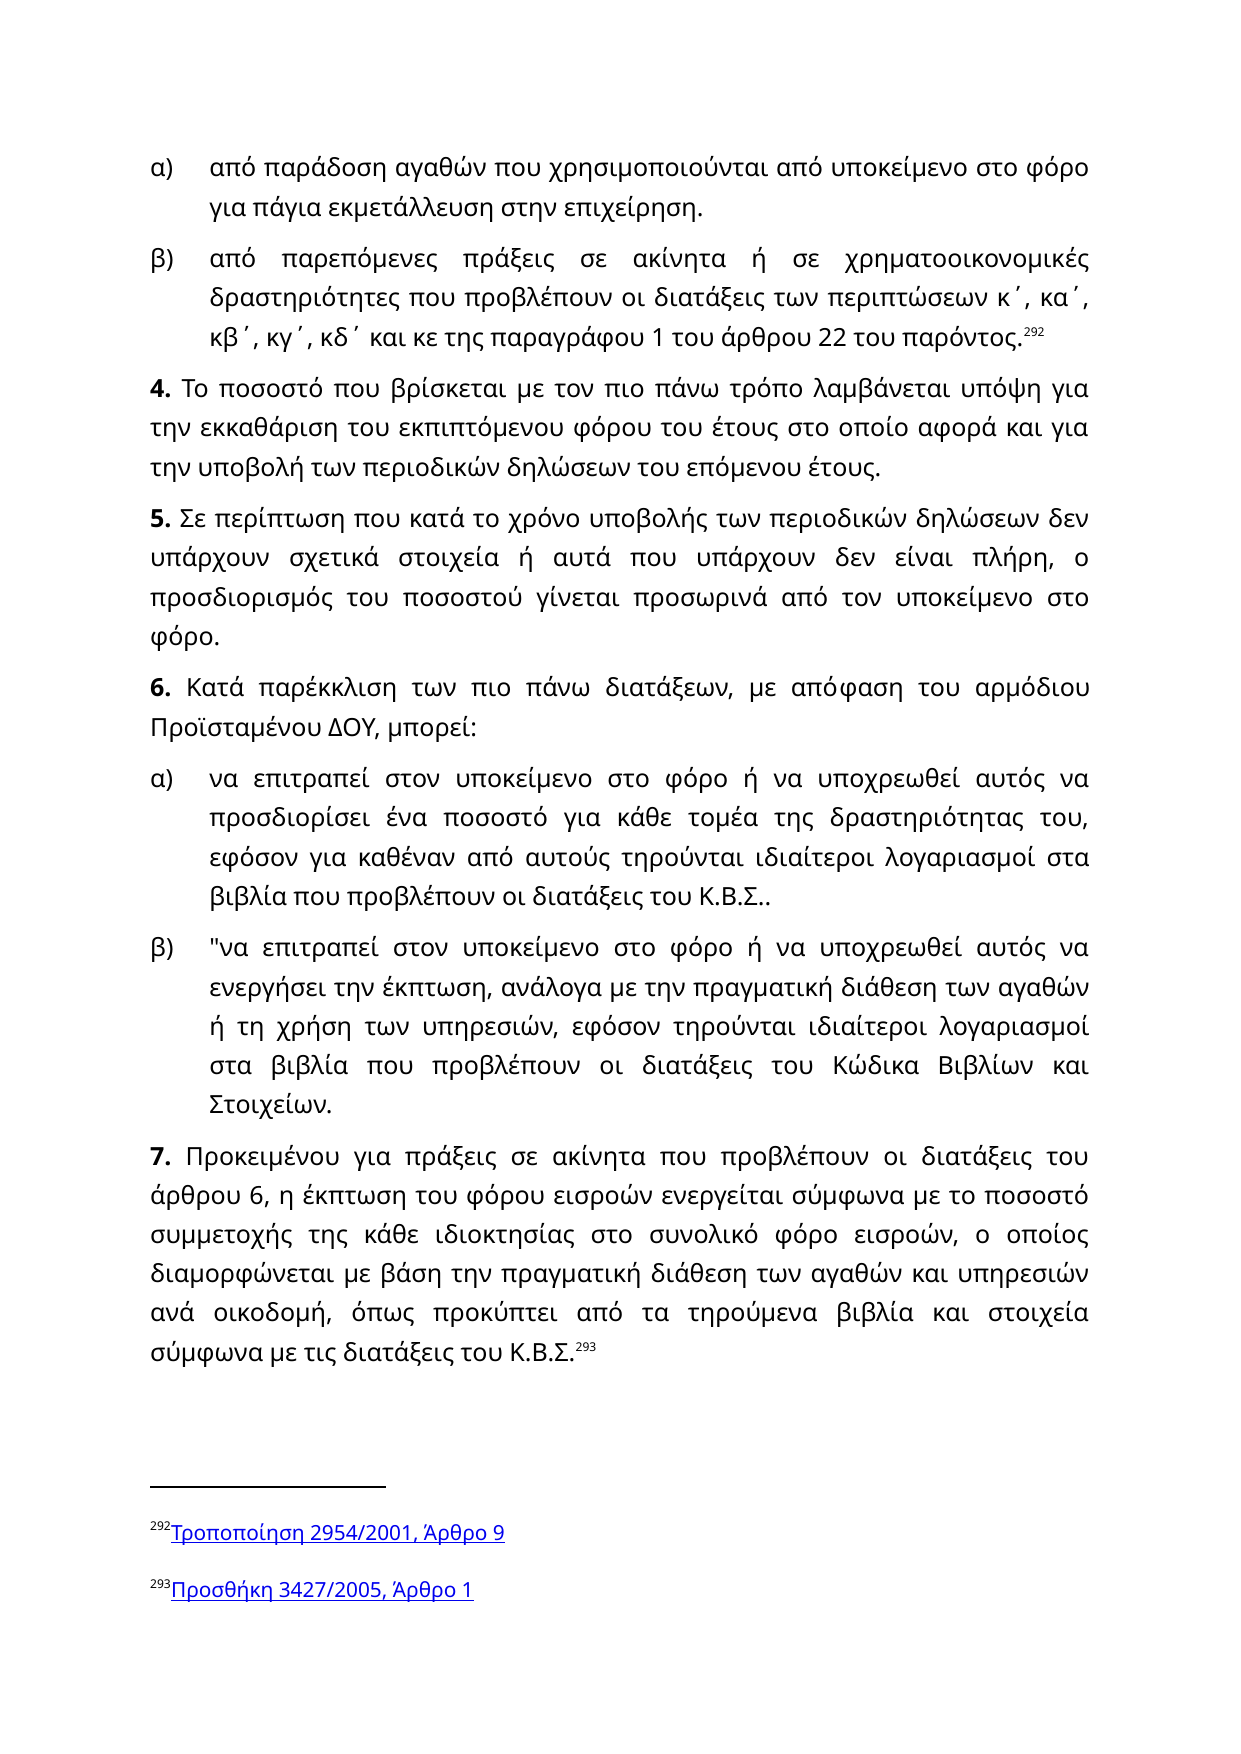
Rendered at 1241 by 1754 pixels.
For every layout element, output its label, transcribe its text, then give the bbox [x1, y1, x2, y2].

list α) να επιτραπεί στον υποκείμενο στο φόρο ή να υποχρεωθεί αυτός να προσδιορίσει ένα ποσοστό για κάθε τομέα της δραστηριότητας του, εφόσον για καθέναν από αυτούς τηρούνται ιδιαίτεροι λογαριασμοί στα βιβλία που προβλέπουν οι διατάξεις του Κ.Β.Σ.. [150, 761, 1090, 912]
text Προσθήκη 3427/2005, Άρθρο 1 [150, 1576, 1090, 1604]
list β) "να επιτραπεί στον υποκείμενο στο φόρο ή να υποχρεωθεί αυτός να ενεργήσει την έκπτωση, ανάλογα με την πραγματική διάθεση των αγαθών ή τη χρήση των υπηρεσιών, εφόσον τηρούνται ιδιαίτεροι λογαριασμοί στα βιβλία που προβλέπουν οι διατάξεις του Κώδικα Βιβλίων και Στοιχείων. [150, 930, 1090, 1121]
text 7. Προκειμένου για πράξεις σε ακίνητα που προβλέπουν οι διατάξεις του άρθρου 6, η έκπτωση του φόρου εισροών ενεργείται σύμφωνα με το ποσοστό συμμετοχής της κάθε ιδιοκτησίας στο συνολικό φόρο εισροών, ο οποίος διαμορφώνεται με βάση την πραγματική διάθεση των αγαθών και υπηρεσιών ανά οικοδομή, όπως προκύπτει από τα τηρούμενα βιβλία και στοιχεία σύμφωνα με τις διατάξεις του Κ.Β.Σ. [150, 1138, 1090, 1368]
text 5. Σε περίπτωση που κατά το χρόνο υποβολής των περιοδικών δηλώσεων δεν υπάρχουν σχετικά στοιχεία ή αυτά που υπάρχουν δεν είναι πλήρη, ο προσδιορισμός του ποσοστού γίνεται προσωρινά από τον υποκείμενο στο φόρο. [150, 501, 1090, 652]
list α) από παράδοση αγαθών που χρησιμοποιούνται από υποκείμενο στο φόρο για πάγια εκμετάλλευση στην επιχείρηση. [150, 150, 1090, 223]
text 4. Το ποσοστό που βρίσκεται με τον πιο πάνω τρόπο λαμβάνεται υπόψη για την εκκαθάριση του εκπιπτόμενου φόρου του έτους στο οποίο αφορά και για την υποβολή των περιοδικών δηλώσεων του επόμενου έτους. [150, 371, 1090, 483]
text 6. Κατά παρέκκλιση των πιο πάνω διατάξεων, με από­φαση του αρμόδιου Προϊσταμένου ΔΟΥ, μπορεί: [150, 670, 1090, 743]
text Τροποποίηση 2954/2001, Άρθρο 9 [150, 1518, 1090, 1546]
list β) από παρεπόμενες πράξεις σε ακίνητα ή σε χρηματοοικονομικές δραστηριότητες που προβλέπουν οι διατάξεις των περιπτώσεων κ΄, κα΄, κβ΄, κγ΄, κδ΄ και κε της παραγράφου 1 του άρθρου 22 του παρόντος. [150, 241, 1090, 353]
